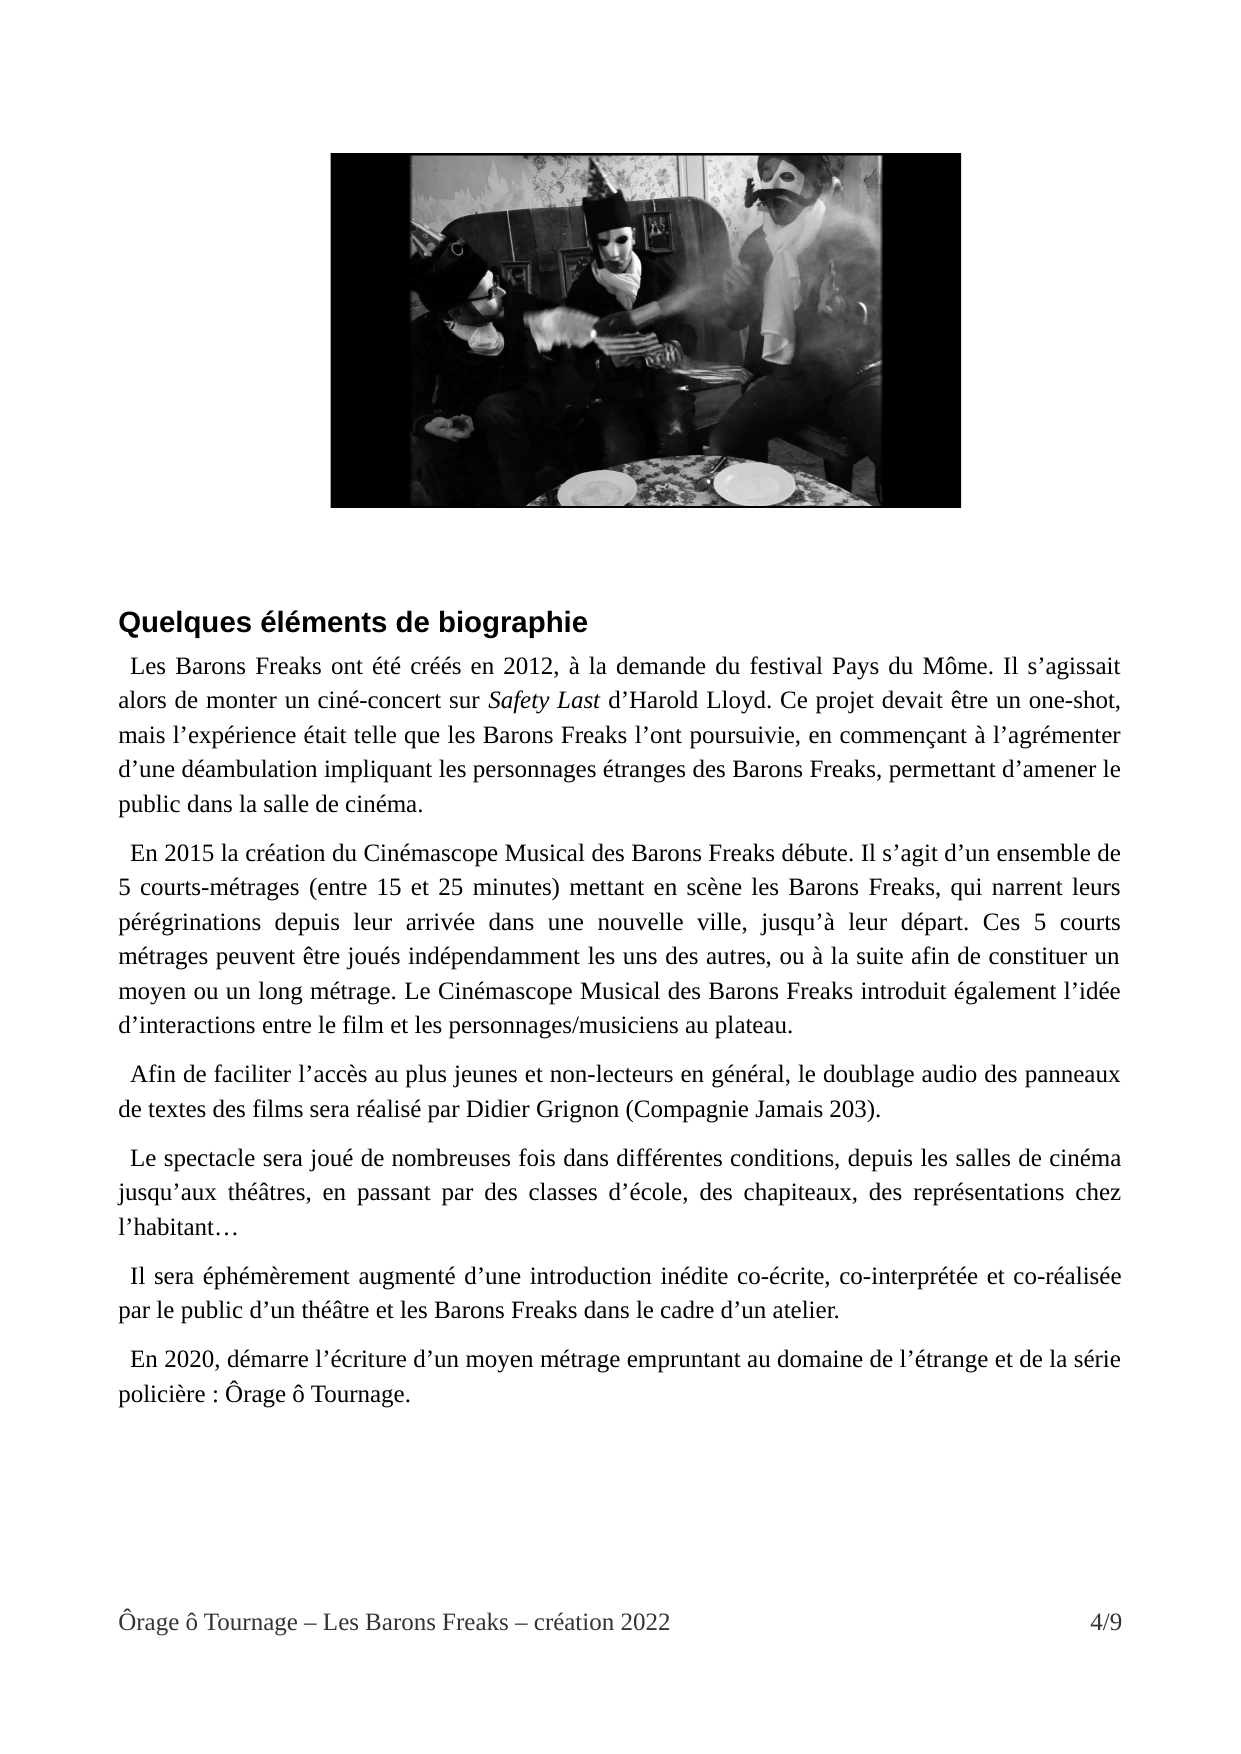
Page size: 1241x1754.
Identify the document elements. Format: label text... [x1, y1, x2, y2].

text Le spectacle sera joué de nombreuses fois dans différentes conditions, depuis les salles de cinéma jusqu’aux théâtres, en passant par des classes d’école, des chapiteaux, des représentations chez l’habitant… [118, 1143, 1122, 1241]
text Afin de faciliter l’accès au plus jeunes et non-lecteurs en général, le doublage audio des panneaux de textes des films sera réalisé par Didier Grignon (Compagnie Jamais 203). [118, 1059, 1122, 1123]
text Il sera éphémèrement augmenté d’une introduction inédite co-écrite, co-interprétée et co-réalisée par le public d’un théâtre et les Barons Freaks dans le cadre d’un atelier. [118, 1261, 1122, 1324]
text En 2020, démarre l’écriture d’un moyen métrage empruntant au domaine de l’étrange et de la série policière : Ôrage ô Tournage. [118, 1344, 1122, 1408]
subtitle Quelques éléments de biographie [118, 605, 1122, 638]
picture [330, 153, 962, 508]
text Les Barons Freaks ont été créés en 2012, à la demande du festival Pays du Môme. Il s’agissait alors de monter un ciné-concert sur Safety Last d’Harold Lloyd. Ce projet devait être un one-shot, mais l’expérience était telle que les Barons Freaks l’ont poursuivie, en commençant à l’agrémenter d’une déambulation impliquant les personnages étranges des Barons Freaks, permettant d’amener le public dans la salle de cinéma. [118, 651, 1122, 818]
text En 2015 la création du Cinémascope Musical des Barons Freaks débute. Il s’agit d’un ensemble de 5 courts-métrages (entre 15 et 25 minutes) mettant en scène les Barons Freaks, qui narrent leurs pérégrinations depuis leur arrivée dans une nouvelle ville, jusqu’à leur départ. Ces 5 courts métrages peuvent être joués indépendamment les uns des autres, ou à la suite afin de constituer un moyen ou un long métrage. Le Cinémascope Musical des Barons Freaks introduit également l’idée d’interactions entre le film et les personnages/musiciens au plateau. [118, 838, 1122, 1039]
